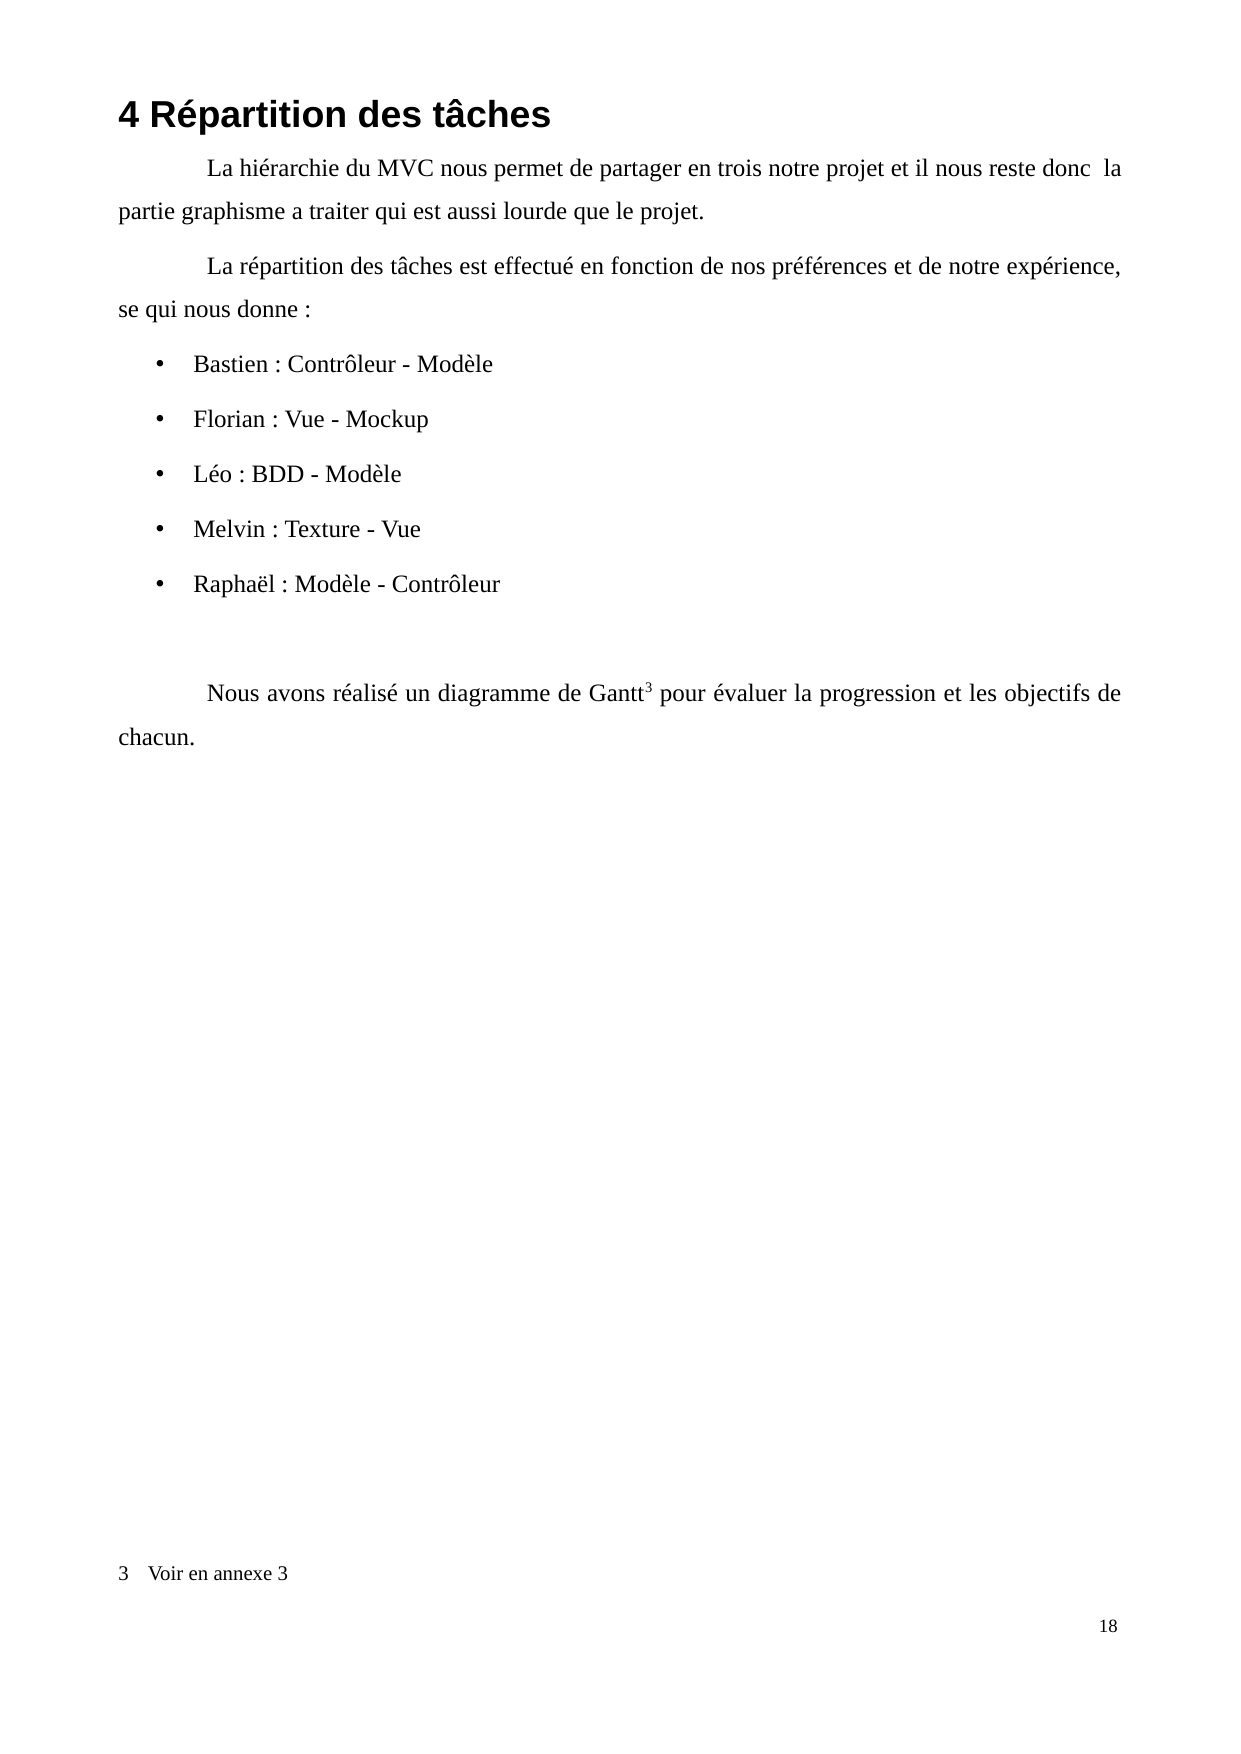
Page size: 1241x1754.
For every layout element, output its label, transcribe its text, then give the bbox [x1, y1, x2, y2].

list Melvin : Texture - Vue [156, 514, 1122, 542]
text Voir en annexe 3 [118, 1561, 1122, 1585]
text Nous avons réalisé un diagramme de Gantt pour évaluer la progression et les objectifs de chacun. [118, 678, 1122, 750]
list Bastien : Contrôleur - Modèle [156, 349, 1122, 378]
list Florian : Vue - Mockup [156, 404, 1122, 433]
list Léo : BDD - Modèle [156, 459, 1122, 488]
list Raphaël : Modèle - Contrôleur [156, 569, 1122, 597]
text La répartition des tâches est effectué en fonction de nos préférences et de notre expérience, se qui nous donne : [118, 251, 1122, 323]
subtitle Répartition des tâches [118, 92, 1122, 135]
text La hiérarchie du MVC nous permet de partager en trois notre projet et il nous reste donc la partie graphisme a traiter qui est aussi lourde que le projet. [118, 153, 1122, 225]
